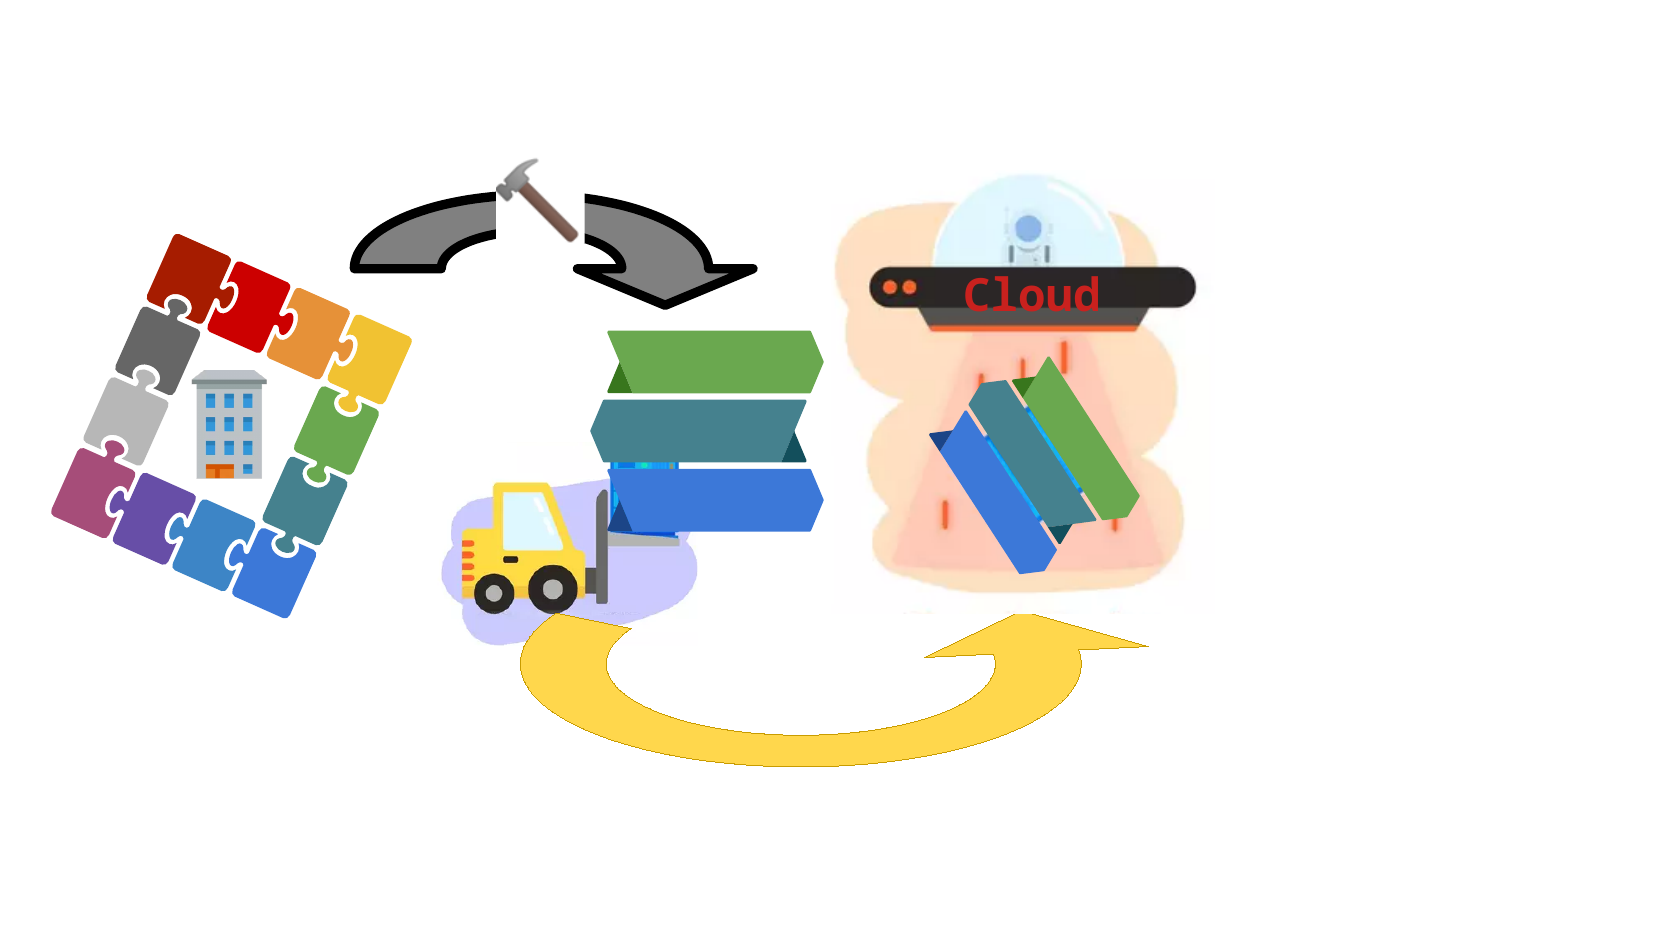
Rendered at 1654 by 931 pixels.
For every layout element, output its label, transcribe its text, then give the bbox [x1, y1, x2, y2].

text_box [229, 528, 317, 619]
text_box [607, 330, 824, 394]
picture [831, 170, 1215, 614]
text_box Cloud [854, 255, 1210, 322]
text_box [207, 261, 294, 353]
picture [617, 463, 698, 468]
text_box [109, 472, 196, 565]
text_box [327, 314, 412, 413]
picture [173, 370, 285, 483]
picture [496, 153, 585, 243]
text_box [929, 410, 1057, 575]
text_box [590, 399, 807, 463]
text_box [115, 298, 201, 396]
text_box [51, 440, 136, 538]
text_box [520, 613, 1149, 767]
text_box [607, 468, 824, 532]
text_box [266, 288, 354, 380]
text_box [146, 234, 235, 324]
text_box [294, 386, 379, 483]
text_box [354, 196, 496, 269]
text_box [83, 369, 169, 466]
picture [431, 442, 698, 646]
text_box [1011, 356, 1140, 521]
text_box [968, 380, 1097, 544]
text_box [169, 499, 256, 592]
text_box [262, 456, 348, 553]
text_box [577, 198, 754, 306]
